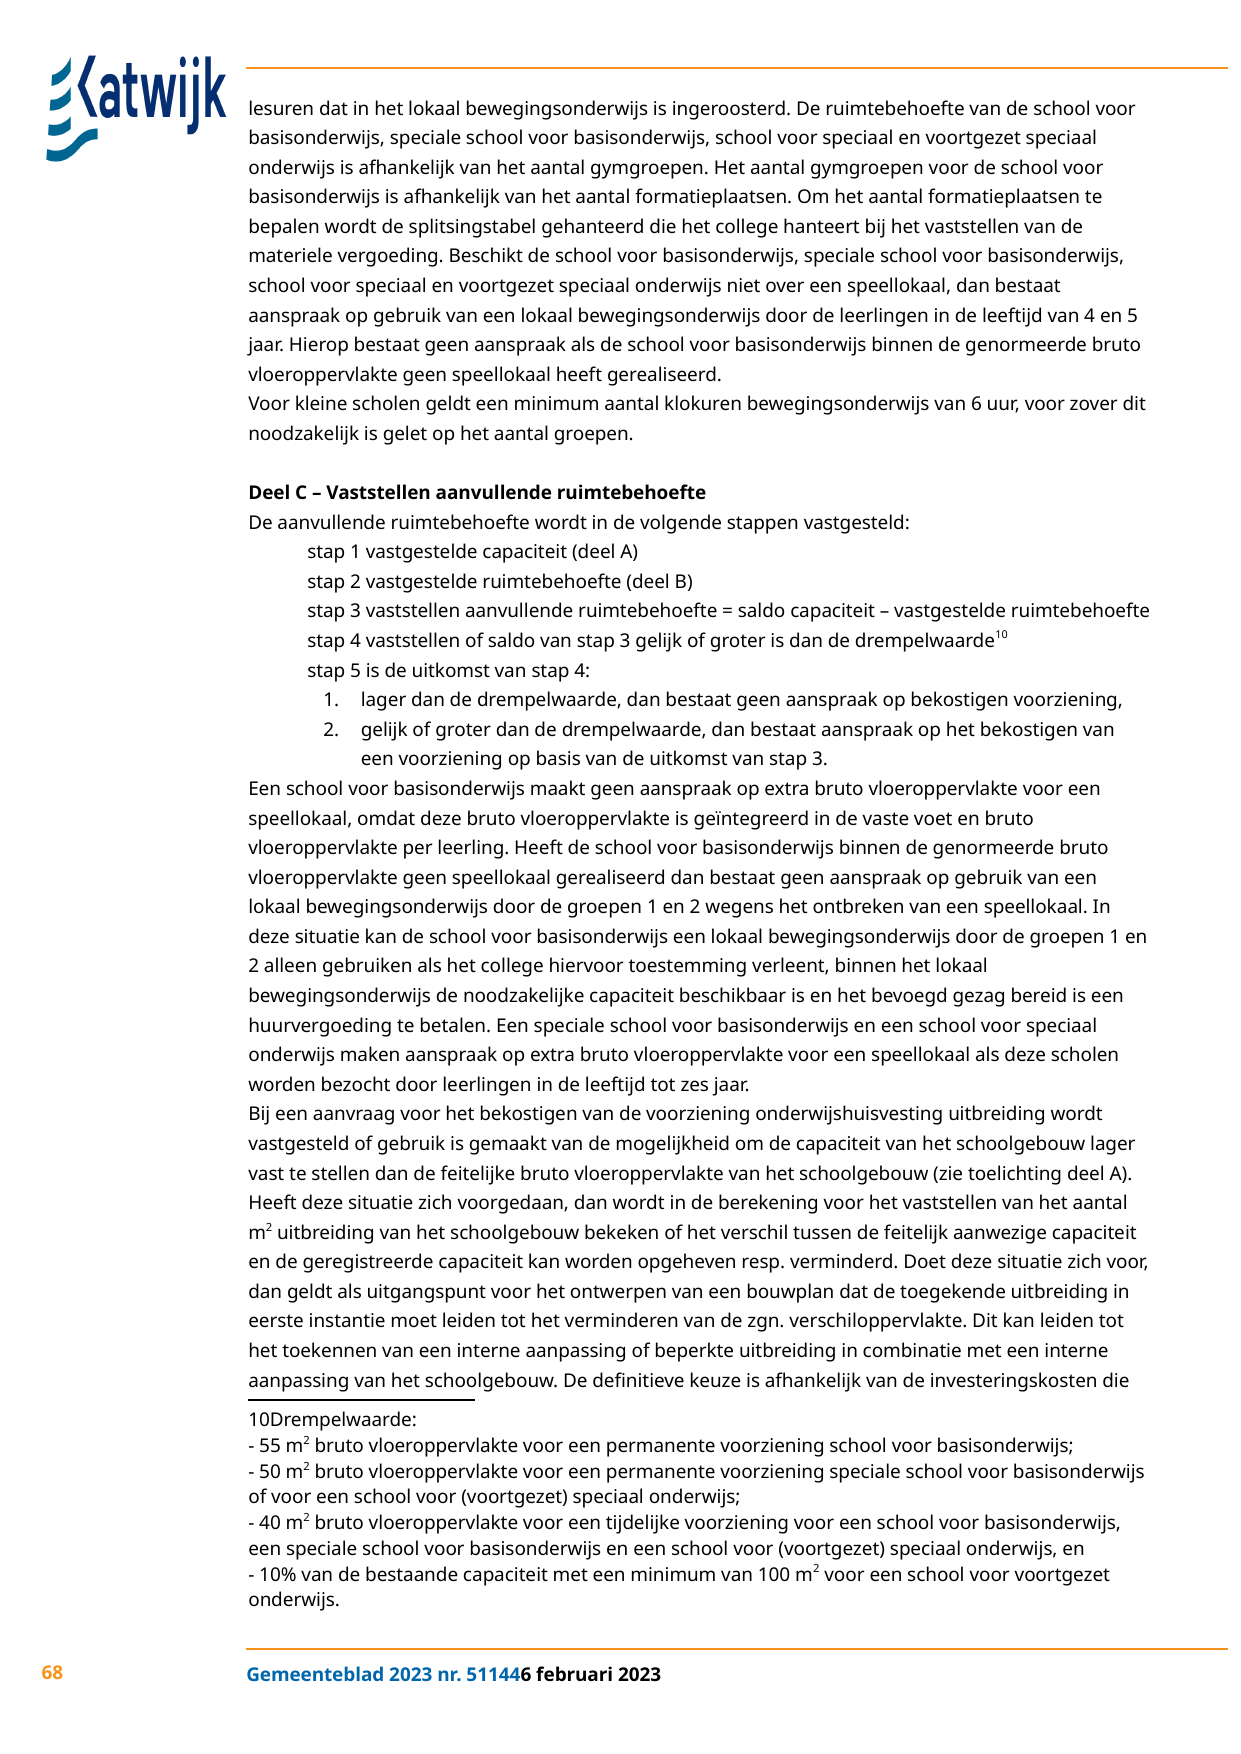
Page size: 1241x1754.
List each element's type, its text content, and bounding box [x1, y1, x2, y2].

list lager dan de drempelwaarde, dan bestaat geen aanspraak op bekostigen voorziening, [323, 686, 1152, 712]
picture [41, 47, 231, 172]
list stap 5 is de uitkomst van stap 4: [248, 657, 1152, 683]
list - 10% van de bestaande capaciteit met een minimum van 100 m2 voor een school voor voortgezet onderwijs. [248, 1561, 1152, 1612]
list stap 4 vaststellen of saldo van stap 3 gelijk of groter is dan de drempelwaarde [248, 627, 1152, 653]
list gelijk of groter dan de drempelwaarde, dan bestaat aanspraak op het bekostigen van een voorziening op basis van de uitkomst van stap 3. [323, 716, 1152, 771]
list stap 2 vastgestelde ruimtebehoefte (deel B) [248, 568, 1152, 594]
list Drempelwaarde: [248, 1406, 1152, 1432]
list - 50 m2 bruto vloeroppervlakte voor een permanente voorziening speciale school voor basisonderwijs of voor een school voor (voortgezet) speciaal onderwijs; [248, 1458, 1152, 1509]
text Bij een aanvraag voor het bekostigen van de voorziening onderwijshuisvesting uitbreiding wordt vastgesteld of gebruik is gemaakt van de mogelijkheid om de capaciteit van het schoolgebouw lager vast te stellen dan de feitelijke bruto vloeroppervlakte van het schoolgebouw (zie toelichting deel A). Heeft deze situatie zich voorgedaan, dan wordt in de berekening voor het vaststellen van het aantal m2 uitbreiding van het schoolgebouw bekeken of het verschil tussen de feitelijk aanwezige capaciteit en de geregistreerde capaciteit kan worden opgeheven resp. verminderd. Doet deze situatie zich voor, dan geldt als uitgangspunt voor het ontwerpen van een bouwplan dat de toegekende uitbreiding in eerste instantie moet leiden tot het verminderen van de zgn. verschiloppervlakte. Dit kan leiden tot het toekennen van een interne aanpassing of beperkte uitbreiding in combinatie met een interne aanpassing van het schoolgebouw. De definitieve keuze is afhankelijk van de investeringskosten die [248, 1101, 1152, 1393]
text Deel C – Vaststellen aanvullende ruimtebehoefte [248, 479, 1152, 505]
list - 55 m2 bruto vloeroppervlakte voor een permanente voorziening school voor basisonderwijs; [248, 1432, 1152, 1458]
list - 40 m2 bruto vloeroppervlakte voor een tijdelijke voorziening voor een school voor basisonderwijs, een speciale school voor basisonderwijs en een school voor (voortgezet) speciaal onderwijs, en [248, 1509, 1152, 1561]
text De aanvullende ruimtebehoefte wordt in de volgende stappen vastgesteld: [248, 509, 1152, 535]
text Een school voor basisonderwijs maakt geen aanspraak op extra bruto vloeroppervlakte voor een speellokaal, omdat deze bruto vloeroppervlakte is geïntegreerd in de vaste voet en bruto vloeroppervlakte per leerling. Heeft de school voor basisonderwijs binnen de genormeerde bruto vloeroppervlakte geen speellokaal gerealiseerd dan bestaat geen aanspraak op gebruik van een lokaal bewegingsonderwijs door de groepen 1 en 2 wegens het ontbreken van een speellokaal. In deze situatie kan de school voor basisonderwijs een lokaal bewegingsonderwijs door de groepen 1 en 2 alleen gebruiken als het college hiervoor toestemming verleent, binnen het lokaal bewegingsonderwijs de noodzakelijke capaciteit beschikbaar is en het bevoegd gezag bereid is een huurvergoeding te betalen. Een speciale school voor basisonderwijs en een school voor speciaal onderwijs maken aanspraak op extra bruto vloeroppervlakte voor een speellokaal als deze scholen worden bezocht door leerlingen in de leeftijd tot zes jaar. [248, 775, 1152, 1097]
text lesuren dat in het lokaal bewegingsonderwijs is ingeroosterd. De ruimtebehoefte van de school voor basisonderwijs, speciale school voor basisonderwijs, school voor speciaal en voortgezet speciaal onderwijs is afhankelijk van het aantal gymgroepen. Het aantal gymgroepen voor de school voor basisonderwijs is afhankelijk van het aantal formatieplaatsen. Om het aantal formatieplaatsen te bepalen wordt de splitsingstabel gehanteerd die het college hanteert bij het vaststellen van de materiele vergoeding. Beschikt de school voor basisonderwijs, speciale school voor basisonderwijs, school voor speciaal en voortgezet speciaal onderwijs niet over een speellokaal, dan bestaat aanspraak op gebruik van een lokaal bewegingsonderwijs door de leerlingen in de leeftijd van 4 en 5 jaar. Hierop bestaat geen aanspraak als de school voor basisonderwijs binnen de genormeerde bruto vloeroppervlakte geen speellokaal heeft gerealiseerd. [248, 95, 1152, 387]
list stap 3 vaststellen aanvullende ruimtebehoefte = saldo capaciteit – vastgestelde ruimtebehoefte [248, 598, 1152, 623]
list stap 1 vastgestelde capaciteit (deel A) [248, 538, 1152, 564]
text Voor kleine scholen geldt een minimum aantal klokuren bewegingsonderwijs van 6 uur, voor zover dit noodzakelijk is gelet op het aantal groepen. [248, 391, 1152, 446]
